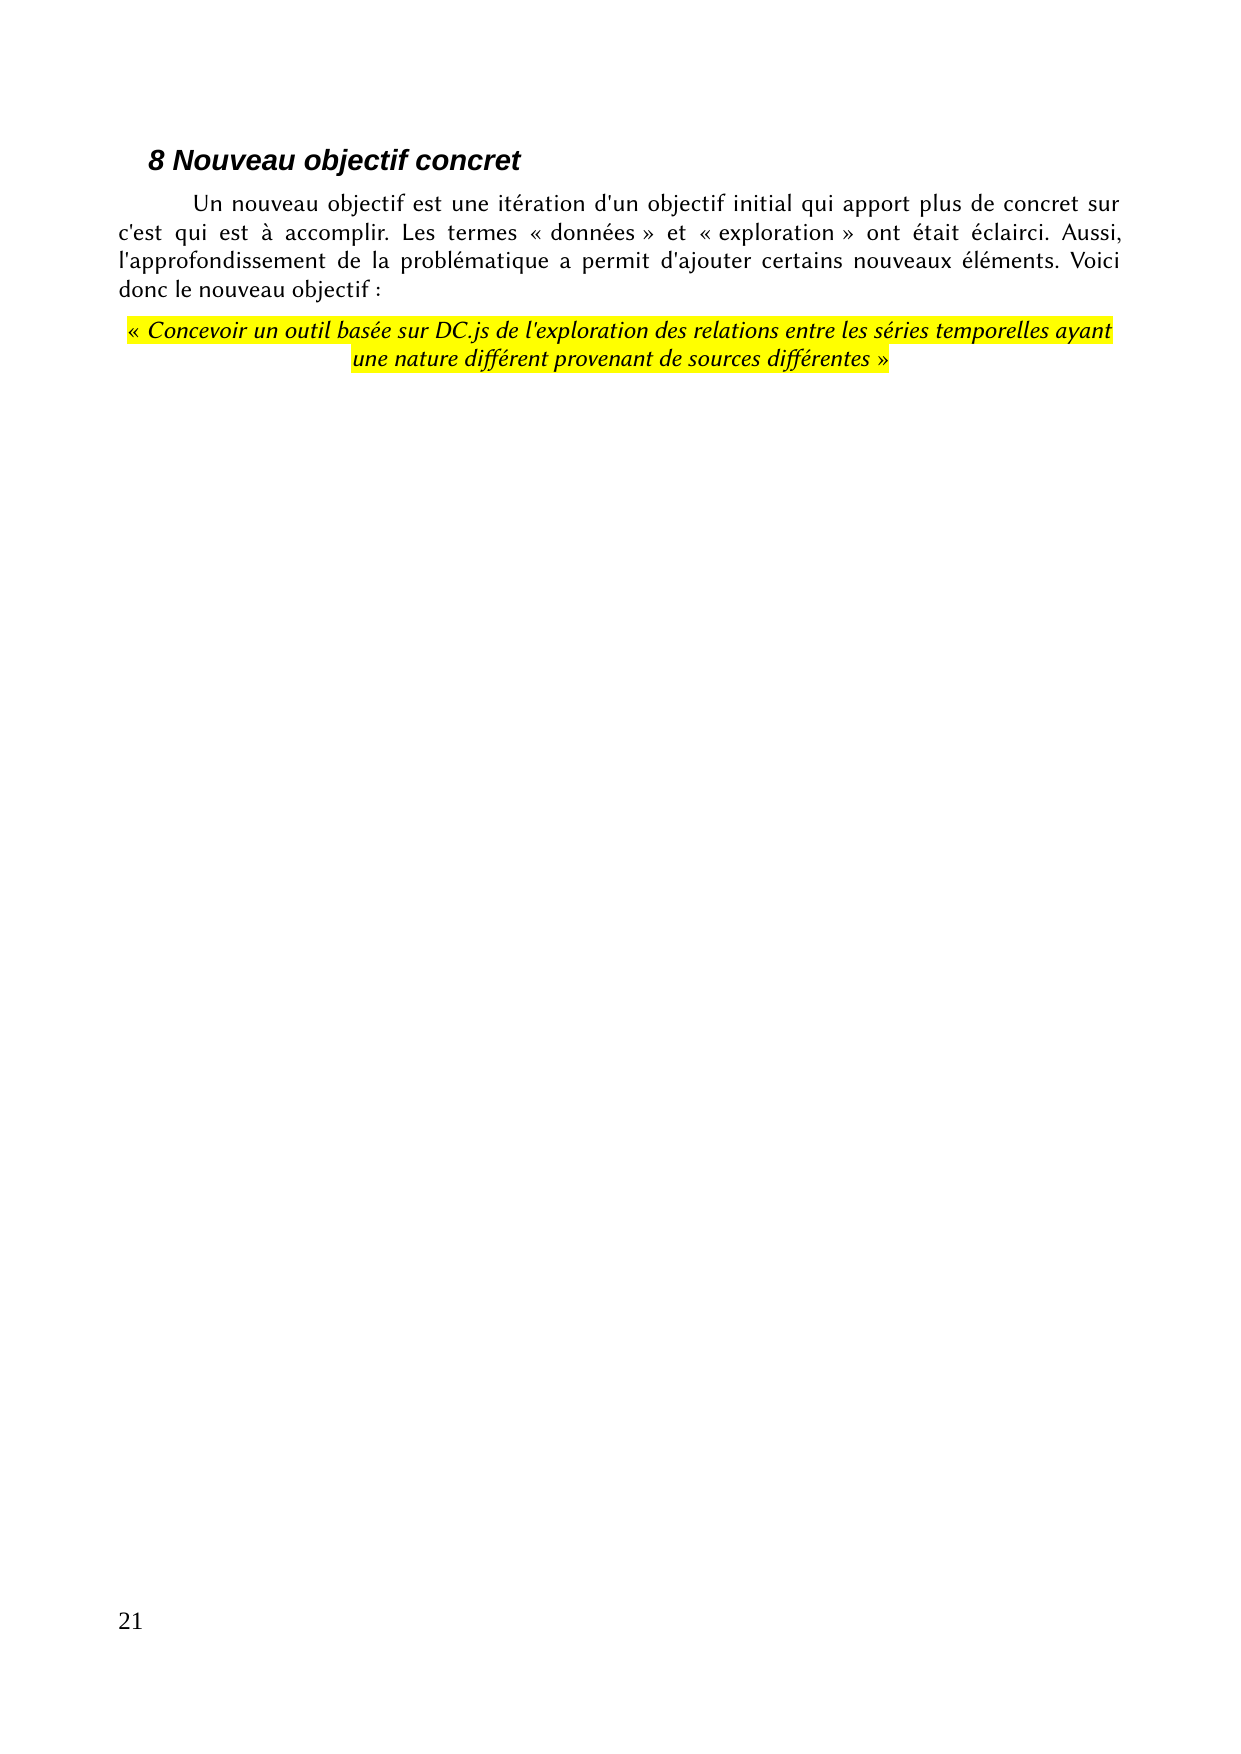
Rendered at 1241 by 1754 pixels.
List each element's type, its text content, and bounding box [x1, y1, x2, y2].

text Un nouveau objectif est une itération d'un objectif initial qui apport plus de concret sur c'est qui est à accomplir. Les termes « données » et « exploration » ont était éclairci. Aussi, l'approfondissement de la problématique a permit d'ajouter certains nouveaux éléments. Voici donc le nouveau objectif : [118, 189, 1122, 303]
text « Concevoir un outil basée sur DC.js de l'exploration des relations entre les séries temporelles ayant une nature différent provenant de sources différentes » [118, 316, 1122, 373]
subtitle Nouveau objectif concret [118, 143, 1122, 177]
